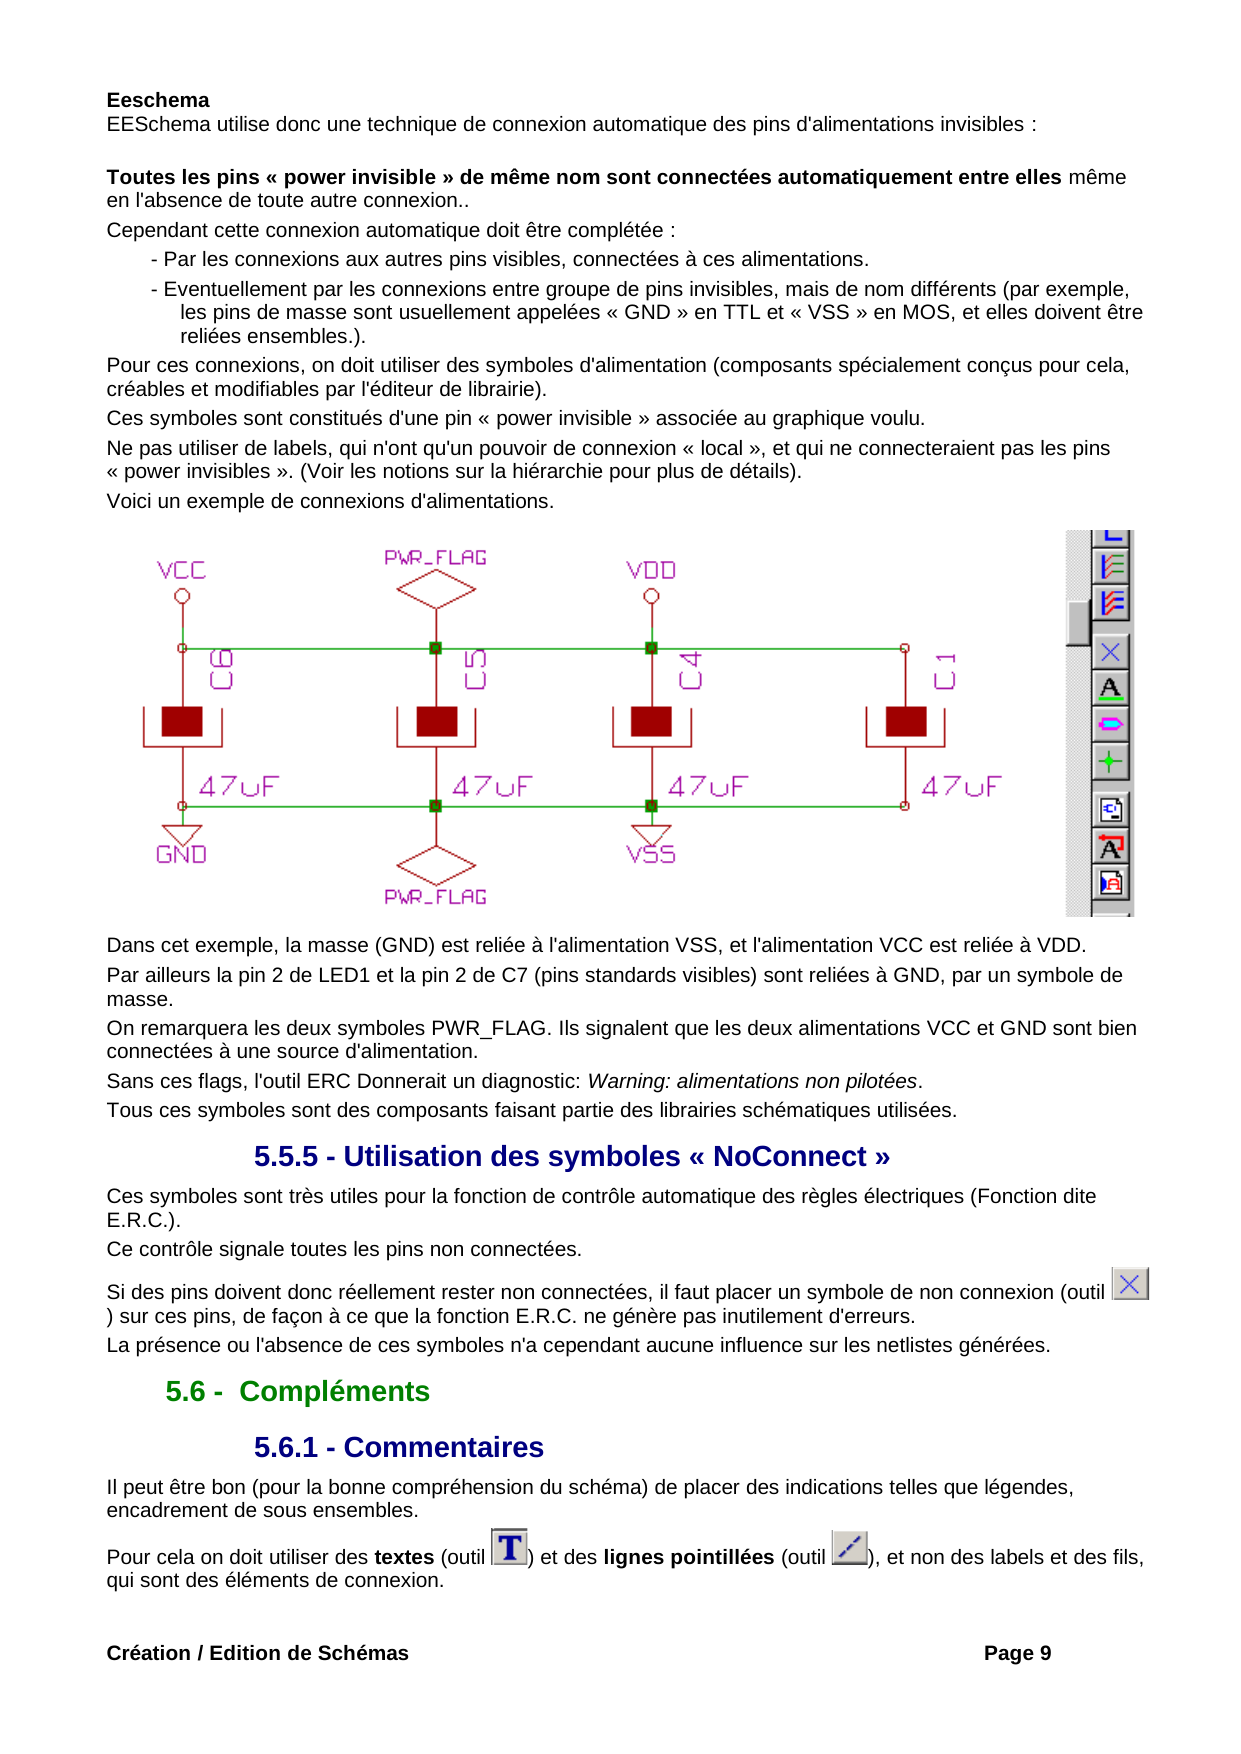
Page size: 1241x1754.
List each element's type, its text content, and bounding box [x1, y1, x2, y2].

subtitle Compléments [92, 1375, 1151, 1408]
picture [831, 1530, 868, 1565]
text - Eventuellement par les connexions entre groupe de pins invisibles, mais de nom différents (par exemple, les pins de masse sont usuellement appelées « GND » en TTL et « VSS » en MOS, et elles doivent être reliées ensembles.). [151, 277, 1151, 348]
text Ce contrôle signale toutes les pins non connectées. [106, 1237, 1151, 1261]
text Il peut être bon (pour la bonne compréhension du schéma) de placer des indications telles que légendes, encadrement de sous ensembles. [106, 1475, 1151, 1522]
text Toutes les pins « power invisible » de même nom sont connectées automatiquement entre elles même en l'absence de toute autre connexion.. [106, 165, 1151, 212]
text Pour ces connexions, on doit utiliser des symboles d'alimentation (composants spécialement conçus pour cela, créables et modifiables par l'éditeur de librairie). [106, 354, 1151, 401]
text Ne pas utiliser de labels, qui n'ont qu'un pouvoir de connexion « local », et qui ne connecteraient pas les pins « power invisibles ». (Voir les notions sur la hiérarchie pour plus de détails). [106, 436, 1151, 483]
text Voici un exemple de connexions d'alimentations. [106, 489, 1151, 513]
text Ces symboles sont très utiles pour la fonction de contrôle automatique des règles électriques (Fonction dite E.R.C.). [106, 1184, 1151, 1232]
text Pour cela on doit utiliser des textes (outil ) et des lignes pointillées (outil ), et non des labels et des fils, qui sont des éléments de connexion. [106, 1528, 1151, 1592]
text Par ailleurs la pin 2 de LED1 et la pin 2 de C7 (pins standards visibles) sont reliées à GND, par un symbole de masse. [106, 963, 1151, 1011]
text La présence ou l'absence de ces symboles n'a cependant aucune influence sur les netlistes générées. [106, 1334, 1151, 1357]
text Ces symboles sont constitués d'une pin « power invisible » associée au graphique voulu. [106, 407, 1151, 430]
picture [491, 1528, 528, 1565]
text On remarquera les deux symboles PWR_FLAG. Ils signalent que les deux alimentations VCC et GND sont bien connectées à une source d'alimentation. [106, 1016, 1151, 1063]
text Dans cet exemple, la masse (GND) est reliée à l'alimentation VSS, et l'alimentation VCC est reliée à VDD. [106, 934, 1151, 957]
picture [1111, 1267, 1150, 1300]
text Sans ces flags, l'outil ERC Donnerait un diagnostic: Warning: alimentations non pilotées. [106, 1069, 1151, 1093]
text Tous ces symboles sont des composants faisant partie des librairies schématiques utilisées. [106, 1099, 1151, 1122]
subtitle Commentaires [180, 1431, 1151, 1464]
text EESchema utilise donc une technique de connexion automatique des pins d'alimentations invisibles : [106, 112, 1151, 136]
subtitle Utilisation des symboles « NoConnect » [180, 1140, 1151, 1173]
text Si des pins doivent donc réellement rester non connectées, il faut placer un symbole de non connexion (outil ) sur ces pins, de façon à ce que la fonction E.R.C. ne génère pas inutilement d'erreurs. [106, 1267, 1151, 1328]
text - Par les connexions aux autres pins visibles, connectées à ces alimentations. [151, 248, 1151, 271]
text Cependant cette connexion automatique doit être complétée : [106, 218, 1151, 242]
